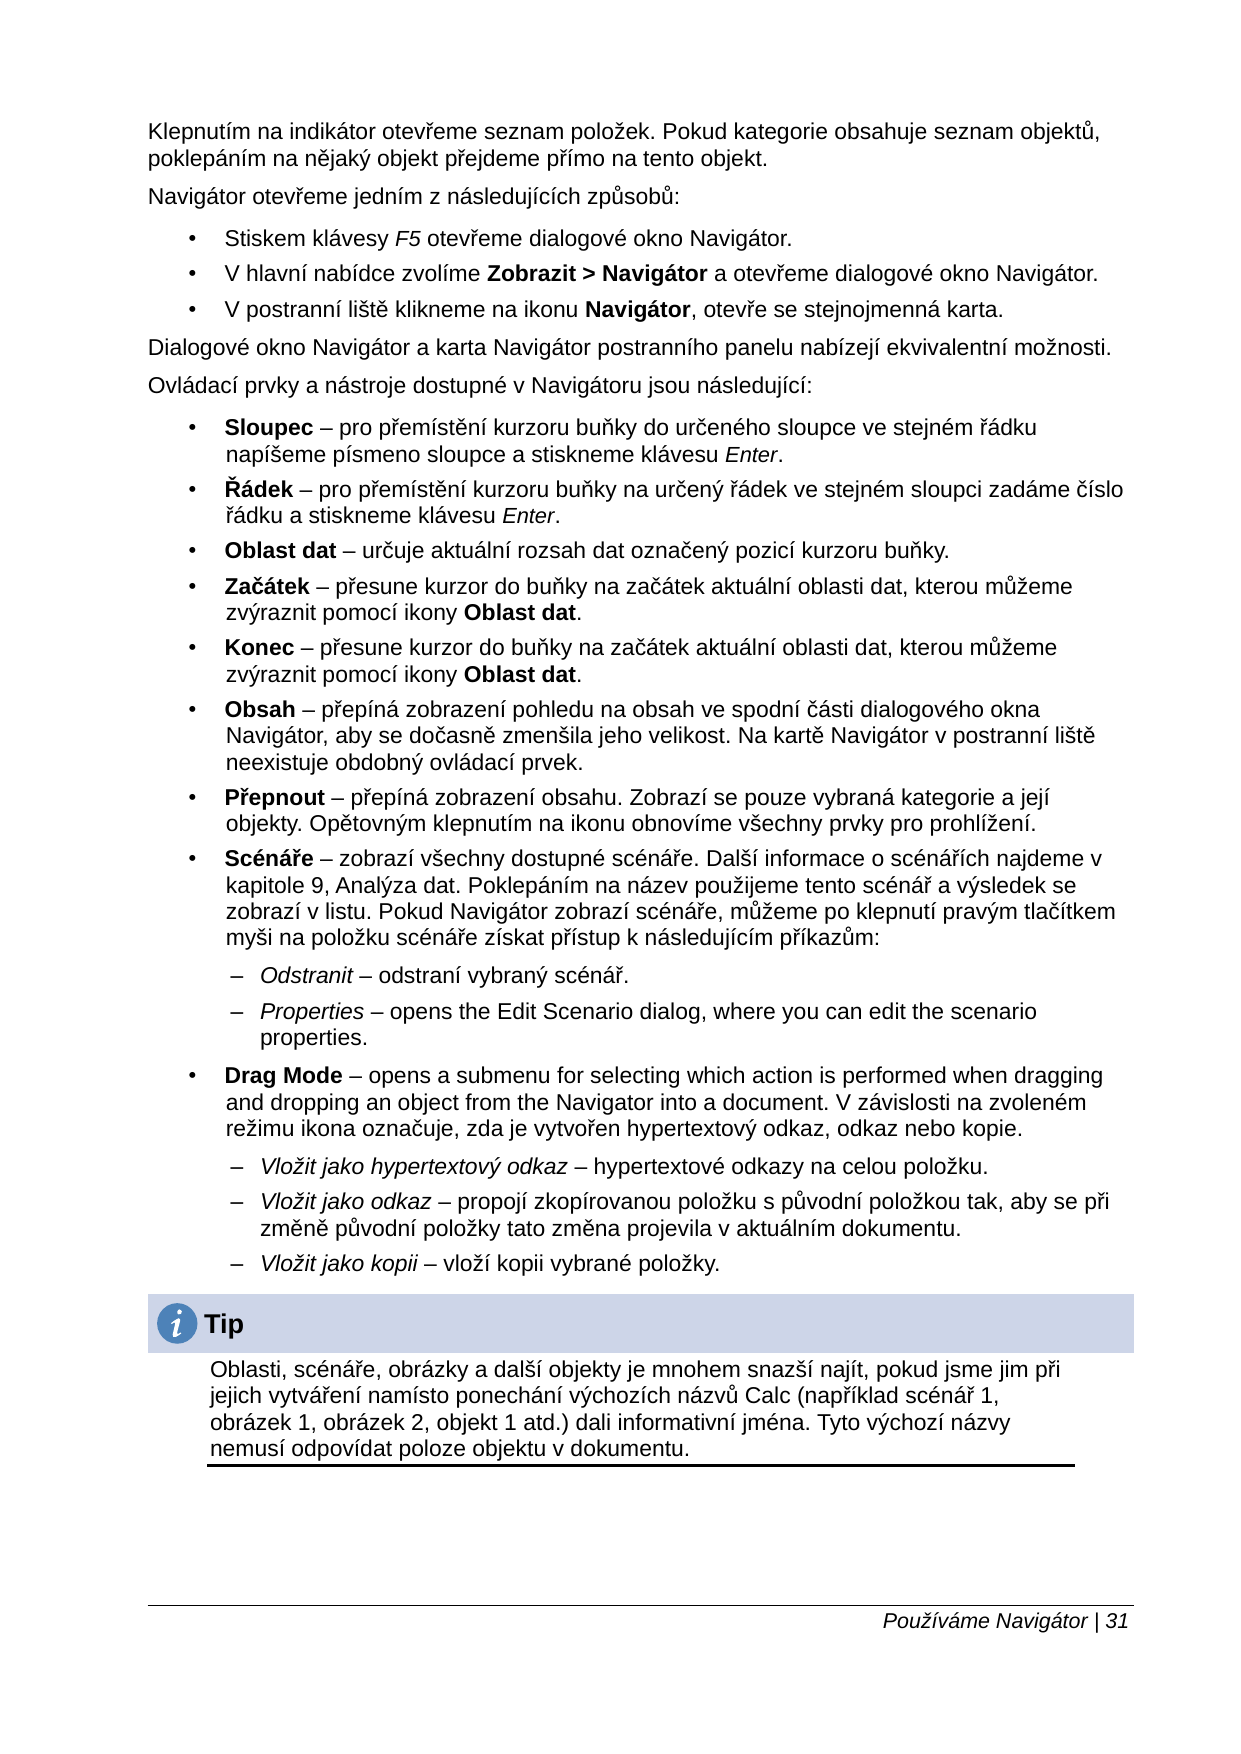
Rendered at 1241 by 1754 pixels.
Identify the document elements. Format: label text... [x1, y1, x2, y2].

list V postranní liště klikneme na ikonu Navigátor, otevře se stejnojmenná karta. [185, 293, 1134, 325]
list Sloupec – pro přemístění kurzoru buňky do určeného sloupce ve stejném řádku napíšeme písmeno sloupce a stiskneme klávesu Enter. [185, 411, 1134, 467]
list Vložit jako kopii – vloží kopii vybrané položky. [230, 1250, 1134, 1276]
text Oblasti, scénáře, obrázky a další objekty je mnohem snazší najít, pokud jsme jim při jejich vytváření namísto ponechání výchozích názvů Calc (například scénář 1, obrázek 1, obrázek 2, objekt 1 atd.) dali informativní jména. Tyto výchozí názvy nemusí odpovídat poloze objektu v dokumentu. [207, 1353, 1075, 1464]
list Stiskem klávesy F5 otevřeme dialogové okno Navigátor. [185, 222, 1134, 251]
list V hlavní nabídce zvolíme Zobrazit > Navigátor a otevřeme dialogové okno Navigátor. [185, 257, 1134, 287]
list Přepnout – přepíná zobrazení obsahu. Zobrazí se pouze vybraná kategorie a její objekty. Opětovným klepnutím na ikonu obnovíme všechny prvky pro prohlížení. [185, 781, 1134, 836]
list Začátek – přesune kurzor do buňky na začátek aktuální oblasti dat, kterou můžeme zvýraznit pomocí ikony Oblast dat. [185, 570, 1134, 625]
list Drag Mode – opens a submenu for selecting which action is performed when dragging and dropping an object from the Navigator into a document. V závislosti na zvoleném režimu ikona označuje, zda je vytvořen hypertextový odkaz, odkaz nebo kopie. [185, 1059, 1134, 1144]
list Oblast dat – určuje aktuální rozsah dat označený pozicí kurzoru buňky. [185, 534, 1134, 564]
subtitle Tip [148, 1294, 1134, 1353]
list Vložit jako odkaz – propojí zkopírovanou položku s původní položkou tak, aby se při změně původní položky tato změna projevila v aktuálním dokumentu. [230, 1188, 1134, 1241]
list Obsah – přepíná zobrazení pohledu na obsah ve spodní části dialogového okna Navigátor, aby se dočasně zmenšila jeho velikost. Na kartě Navigátor v postranní liště neexistuje obdobný ovládací prvek. [185, 693, 1134, 775]
list Dialogové okno Navigátor a karta Navigátor postranního panelu nabízejí ekvivalentní možnosti. [148, 334, 1134, 360]
list Navigátor otevřeme jedním z následujících způsobů: [148, 183, 1134, 210]
list Vložit jako hypertextový odkaz – hypertextové odkazy na celou položku. [230, 1153, 1134, 1179]
list Properties – opens the Edit Scenario dialog, where you can edit the scenario properties. [230, 998, 1134, 1050]
list Scénáře – zobrazí všechny dostupné scénáře. Další informace o scénářích najdeme v kapitole 9, Analýza dat. Poklepáním na název použijeme tento scénář a výsledek se zobrazí v listu. Pokud Navigátor zobrazí scénáře, můžeme po klepnutí pravým tlačítkem myši na položku scénáře získat přístup k následujícím příkazům: [185, 842, 1134, 953]
list Odstranit – odstraní vybraný scénář. [230, 962, 1134, 989]
list Ovládací prvky a nástroje dostupné v Navigátoru jsou následující: [148, 372, 1134, 399]
list Řádek – pro přemístění kurzoru buňky na určený řádek ve stejném sloupci zadáme číslo řádku a stiskneme klávesu Enter. [185, 473, 1134, 528]
text Klepnutím na indikátor otevřeme seznam položek. Pokud kategorie obsahuje seznam objektů, poklepáním na nějaký objekt přejdeme přímo na tento objekt. [148, 118, 1134, 171]
list Konec – přesune kurzor do buňky na začátek aktuální oblasti dat, kterou můžeme zvýraznit pomocí ikony Oblast dat. [185, 631, 1134, 687]
